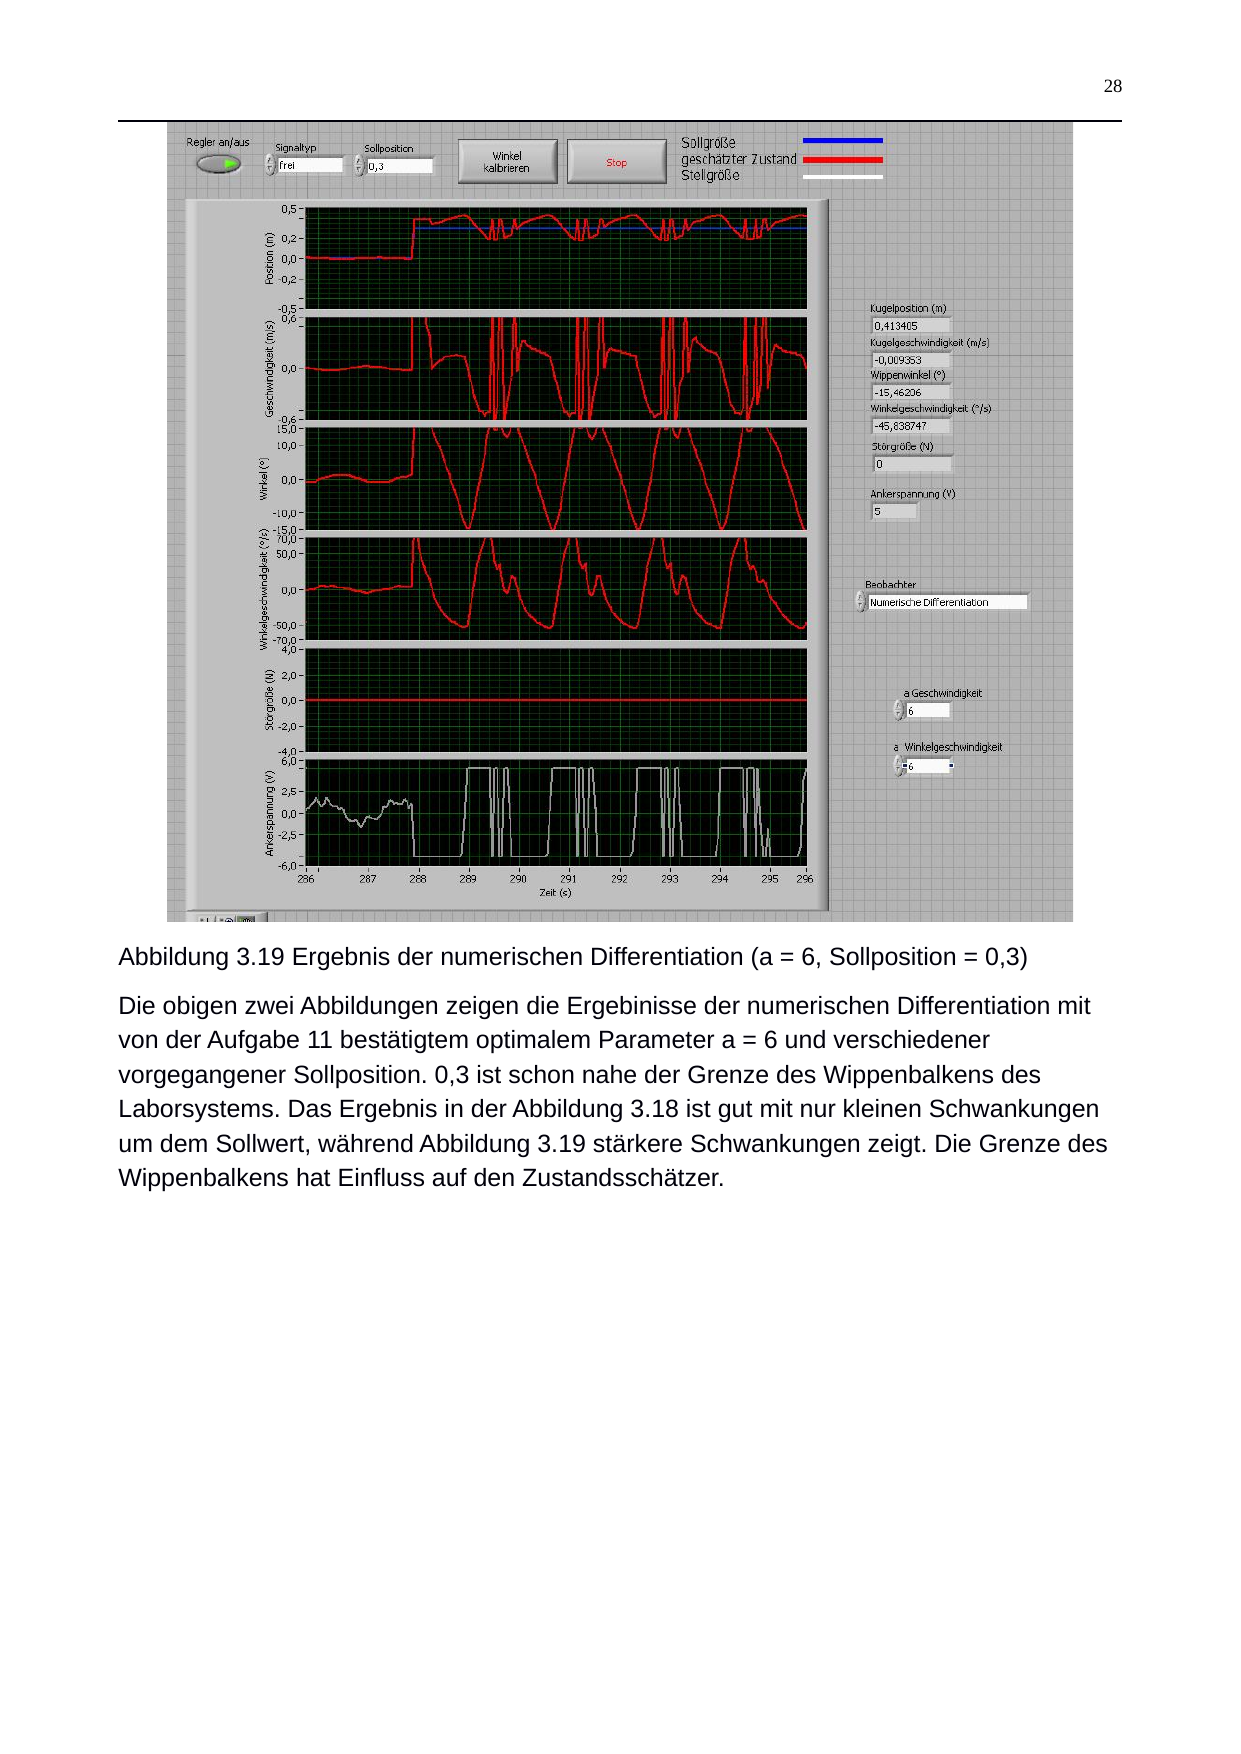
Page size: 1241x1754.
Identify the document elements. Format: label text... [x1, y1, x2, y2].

picture [167, 122, 1074, 922]
text Die obigen zwei Abbildungen zeigen die Ergebinisse der numerischen Differentiation mit von der Aufgabe 11 bestätigtem optimalem Parameter a = 6 und verschiedener vorgegangener Sollposition. 0,3 ist schon nahe der Grenze des Wippenbalkens des Laborsystems. Das Ergebnis in der Abbildung 3.18 ist gut mit nur kleinen Schwankungen um dem Sollwert, während Abbildung 3.19 stärkere Schwankungen zeigt. Die Grenze des Wippenbalkens hat Einfluss auf den Zustandsschätzer. [118, 991, 1122, 1192]
text Abbildung 3.19 Ergebnis der numerischen Differentiation (a = 6, Sollposition = 0,3) [118, 942, 1122, 970]
